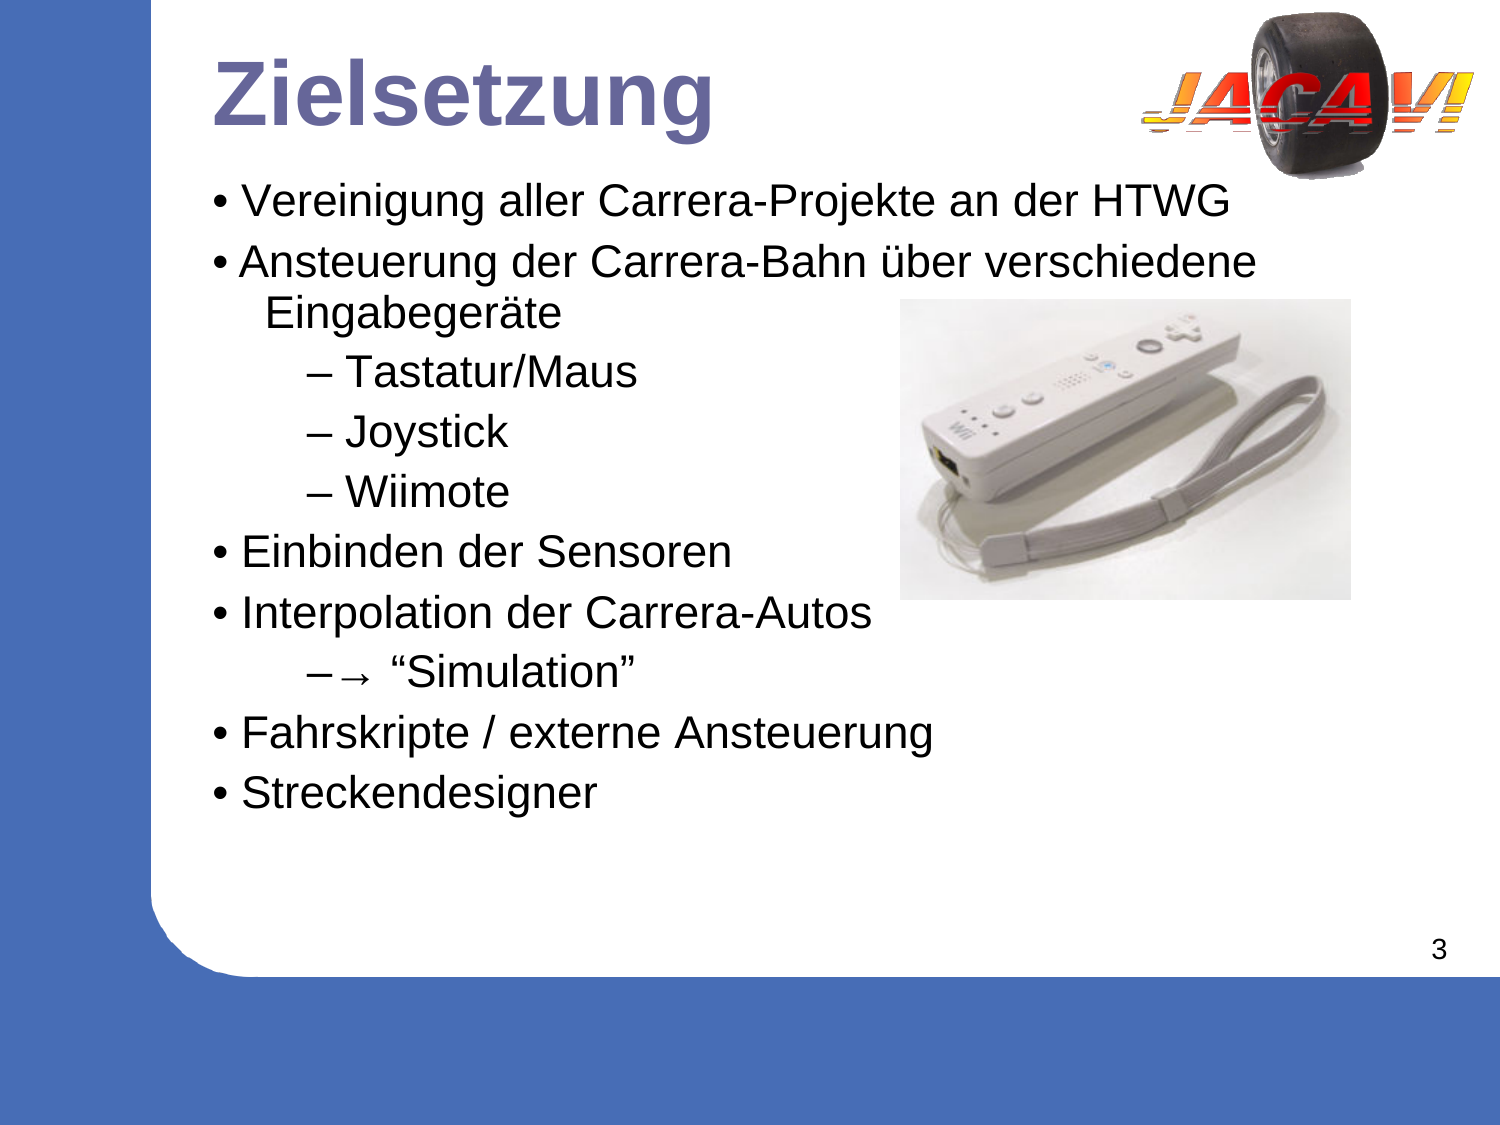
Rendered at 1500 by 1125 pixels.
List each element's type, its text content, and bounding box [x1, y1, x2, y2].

list Vereinigung aller Carrera-Projekte an der HTWG Ansteuerung der Carrera-Bahn über verschiedene Eingabegeräte Tastatur/Maus Joystick Wiimote Einbinden der Sensoren Interpolation der Carrera-Autos → “Simulation” Fahrskripte / externe Ansteuerung Streckendesigner [212, 174, 1448, 911]
picture [0, 0, 1500, 1125]
title Zielsetzung [212, 32, 1447, 156]
